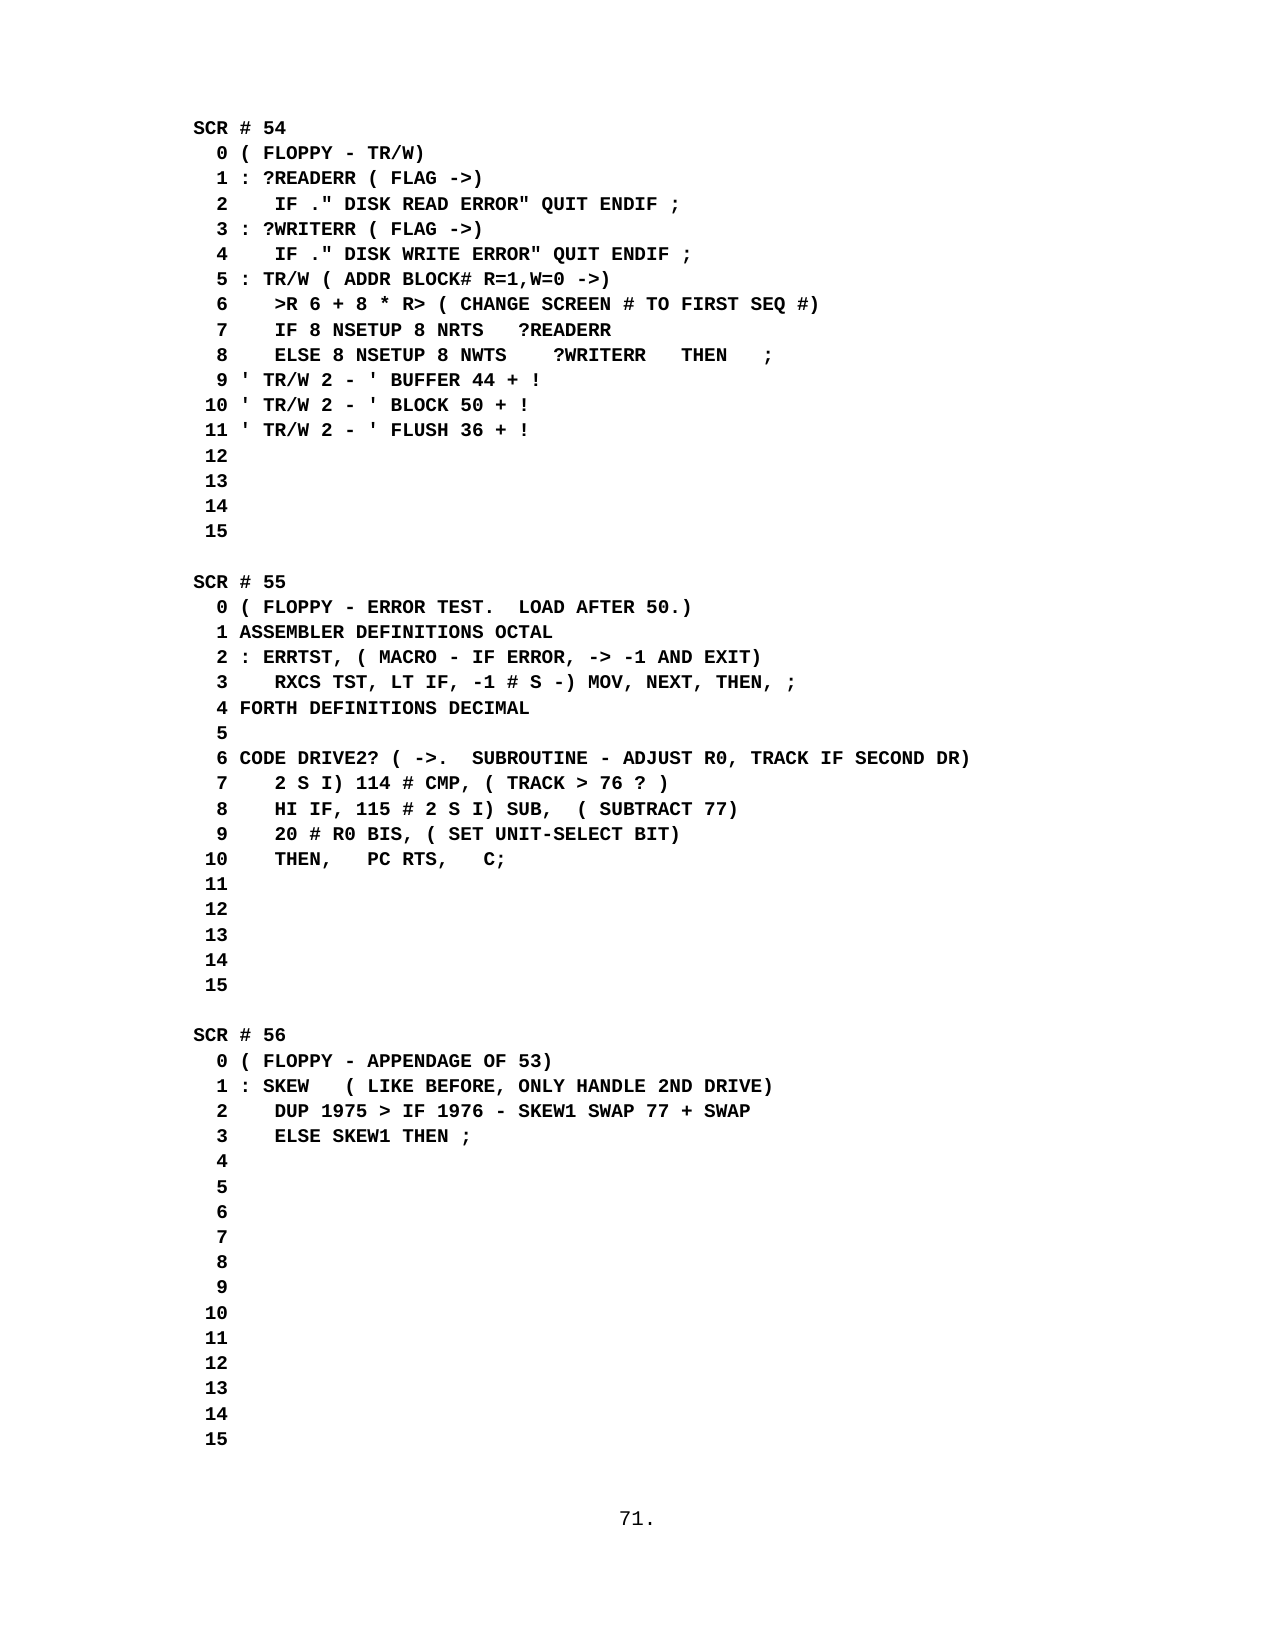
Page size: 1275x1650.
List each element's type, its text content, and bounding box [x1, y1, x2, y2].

text 7 [193, 1227, 1157, 1249]
text 13 [193, 471, 1157, 493]
text 8 [193, 1252, 1157, 1274]
text 9 20 # R0 BIS, ( SET UNIT-SELECT BIT) [193, 824, 1157, 846]
text 9 ' TR/W 2 - ' BUFFER 44 + ! [193, 370, 1157, 392]
text 3 RXCS TST, LT IF, -1 # S -) MOV, NEXT, THEN, ; [193, 673, 1157, 695]
text 1 ASSEMBLER DEFINITIONS OCTAL [193, 622, 1157, 644]
text 5 [193, 723, 1157, 745]
text 14 [193, 1404, 1157, 1426]
text 0 ( FLOPPY - ERROR TEST. LOAD AFTER 50.) [193, 597, 1157, 619]
text 4 [193, 1152, 1157, 1174]
text 2 : ERRTST, ( MACRO - IF ERROR, -> -1 AND EXIT) [193, 647, 1157, 669]
text 2 DUP 1975 > IF 1976 - SKEW1 SWAP 77 + SWAP [193, 1101, 1157, 1123]
text SCR # 56 [193, 1026, 1157, 1048]
text 10 [193, 1303, 1157, 1325]
text 15 [193, 1429, 1157, 1451]
text 14 [193, 950, 1157, 972]
text 1 : ?READERR ( FLAG ->) [193, 168, 1157, 191]
text 5 : TR/W ( ADDR BLOCK# R=1,W=0 ->) [193, 269, 1157, 291]
text SCR # 54 [193, 118, 1157, 140]
text 8 ELSE 8 NSETUP 8 NWTS ?WRITERR THEN ; [193, 345, 1157, 367]
text 6 [193, 1202, 1157, 1224]
text SCR # 55 [193, 572, 1157, 594]
text 0 ( FLOPPY - APPENDAGE OF 53) [193, 1051, 1157, 1073]
text 7 IF 8 NSETUP 8 NRTS ?READERR [193, 320, 1157, 342]
text 12 [193, 899, 1157, 922]
text 11 ' TR/W 2 - ' FLUSH 36 + ! [193, 421, 1157, 443]
text 8 HI IF, 115 # 2 S I) SUB, ( SUBTRACT 77) [193, 799, 1157, 821]
text 12 [193, 1353, 1157, 1375]
text 2 IF ." DISK READ ERROR" QUIT ENDIF ; [193, 194, 1157, 216]
text 1 : SKEW ( LIKE BEFORE, ONLY HANDLE 2ND DRIVE) [193, 1076, 1157, 1098]
text 12 [193, 446, 1157, 468]
text 13 [193, 1378, 1157, 1401]
text 15 [193, 521, 1157, 543]
text 10 ' TR/W 2 - ' BLOCK 50 + ! [193, 395, 1157, 417]
text 11 [193, 874, 1157, 896]
text 7 2 S I) 114 # CMP, ( TRACK > 76 ? ) [193, 773, 1157, 796]
text 4 IF ." DISK WRITE ERROR" QUIT ENDIF ; [193, 244, 1157, 266]
text 6 >R 6 + 8 * R> ( CHANGE SCREEN # TO FIRST SEQ #) [193, 294, 1157, 317]
text 6 CODE DRIVE2? ( ->. SUBROUTINE - ADJUST R0, TRACK IF SECOND DR) [193, 748, 1157, 770]
text 11 [193, 1328, 1157, 1350]
text 13 [193, 925, 1157, 947]
text 15 [193, 975, 1157, 997]
text 5 [193, 1177, 1157, 1199]
text 14 [193, 496, 1157, 518]
text 9 [193, 1278, 1157, 1300]
text 10 THEN, PC RTS, C; [193, 849, 1157, 871]
text 3 : ?WRITERR ( FLAG ->) [193, 219, 1157, 241]
text 0 ( FLOPPY - TR/W) [193, 143, 1157, 165]
text 3 ELSE SKEW1 THEN ; [193, 1126, 1157, 1148]
text 4 FORTH DEFINITIONS DECIMAL [193, 698, 1157, 720]
